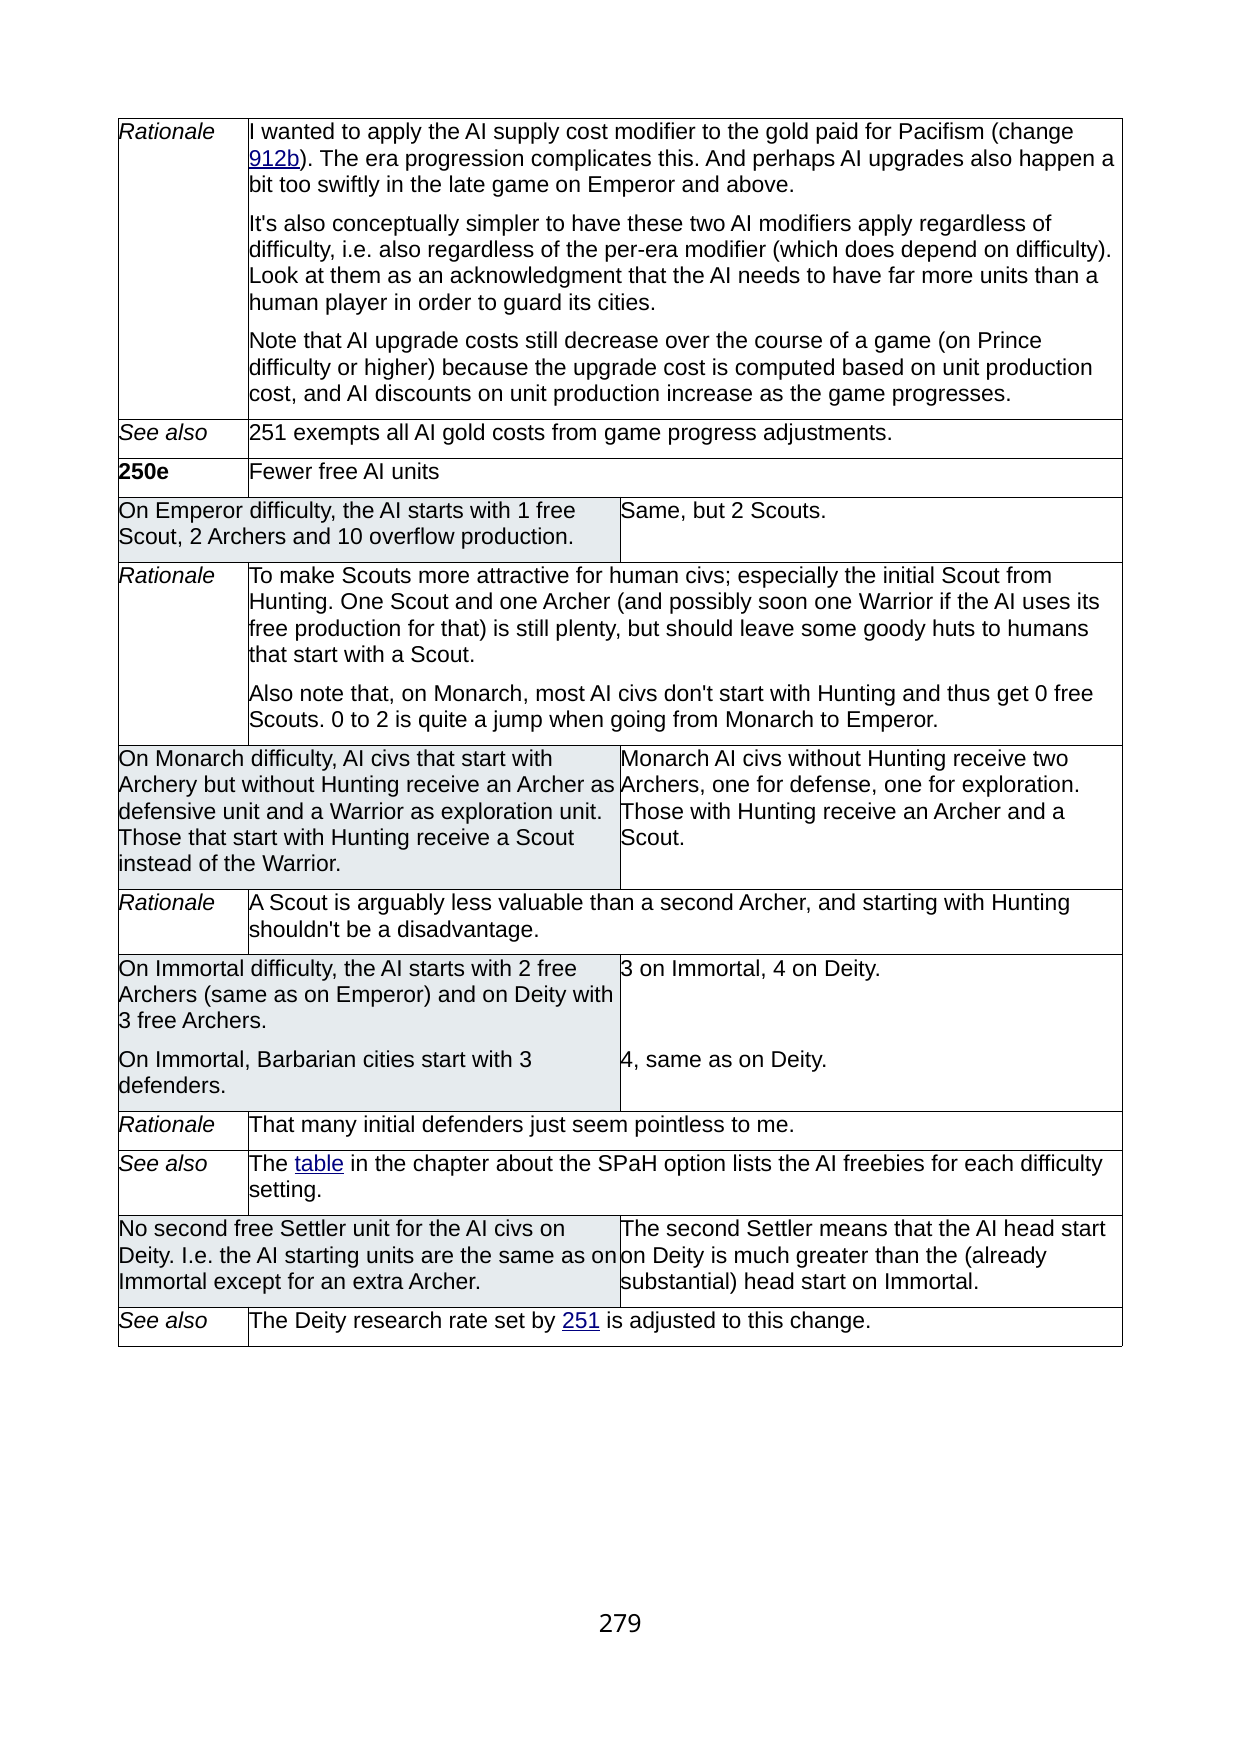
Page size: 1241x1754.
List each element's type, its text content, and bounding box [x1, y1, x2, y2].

table_cell See also [119, 1308, 248, 1346]
table_cell The Deity research rate set by 251 is adjusted to this change. [249, 1308, 1122, 1346]
table_cell The table in the chapter about the SPaH option lists the AI freebies for each difficulty setting. [249, 1151, 1122, 1215]
table_cell Rationale [119, 1112, 248, 1150]
table_cell I wanted to apply the AI supply cost modifier to the gold paid for Pacifism (change 912b). The era progression complicates this. And perhaps AI upgrades also happen a bit too swiftly in the late game on Emperor and above. It's also conceptually simpler to have these two AI modifiers apply regardless of difficulty, i.e. also regardless of the per-era modifier (which does depend on difficulty). Look at them as an acknowledgment that the AI needs to have far more units than a human player in order to guard its cities. Note that AI upgrade costs still decrease over the course of a game (on Prince difficulty or higher) because the upgrade cost is computed based on unit production cost, and AI discounts on unit production increase as the game progresses. [249, 119, 1122, 419]
table_cell 251 exempts all AI gold costs from game progress adjustments. [249, 420, 1122, 458]
table_cell 250e [119, 459, 248, 497]
table_cell Rationale [119, 890, 248, 954]
table_cell No second free Settler unit for the AI civs on Deity. I.e. the AI starting units are the same as on Immortal except for an extra Archer. [119, 1216, 620, 1307]
table_cell See also [119, 420, 248, 458]
table_cell A Scout is arguably less valuable than a second Archer, and starting with Hunting shouldn't be a disadvantage. [249, 890, 1122, 954]
table_cell 3 on Immortal, 4 on Deity. 4, same as on Deity. [621, 955, 1122, 1111]
table_cell To make Scouts more attractive for human civs; especially the initial Scout from Hunting. One Scout and one Archer (and possibly soon one Warrior if the AI uses its free production for that) is still plenty, but should leave some goody huts to humans that start with a Scout. Also note that, on Monarch, most AI civs don't start with Hunting and thus get 0 free Scouts. 0 to 2 is quite a jump when going from Monarch to Emperor. [249, 563, 1122, 745]
table_cell The second Settler means that the AI head start on Deity is much greater than the (already substantial) head start on Immortal. [621, 1216, 1122, 1307]
table_cell Fewer free AI units [249, 459, 1122, 497]
table_cell Same, but 2 Scouts. [621, 498, 1122, 562]
table_cell On Immortal difficulty, the AI starts with 2 free Archers (same as on Emperor) and on Deity with 3 free Archers. On Immortal, Barbarian cities start with 3 defenders. [119, 955, 620, 1111]
table_cell See also [119, 1151, 248, 1215]
table_cell Rationale [119, 563, 248, 745]
table_cell Monarch AI civs without Hunting receive two Archers, one for defense, one for exploration. Those with Hunting receive an Archer and a Scout. [621, 746, 1122, 889]
table_cell Rationale [119, 119, 248, 419]
table_cell On Emperor difficulty, the AI starts with 1 free Scout, 2 Archers and 10 overflow production. [119, 498, 620, 562]
table_cell On Monarch difficulty, AI civs that start with Archery but without Hunting receive an Archer as defensive unit and a Warrior as exploration unit. Those that start with Hunting receive a Scout instead of the Warrior. [119, 746, 620, 889]
table_cell That many initial defenders just seem pointless to me. [249, 1112, 1122, 1150]
